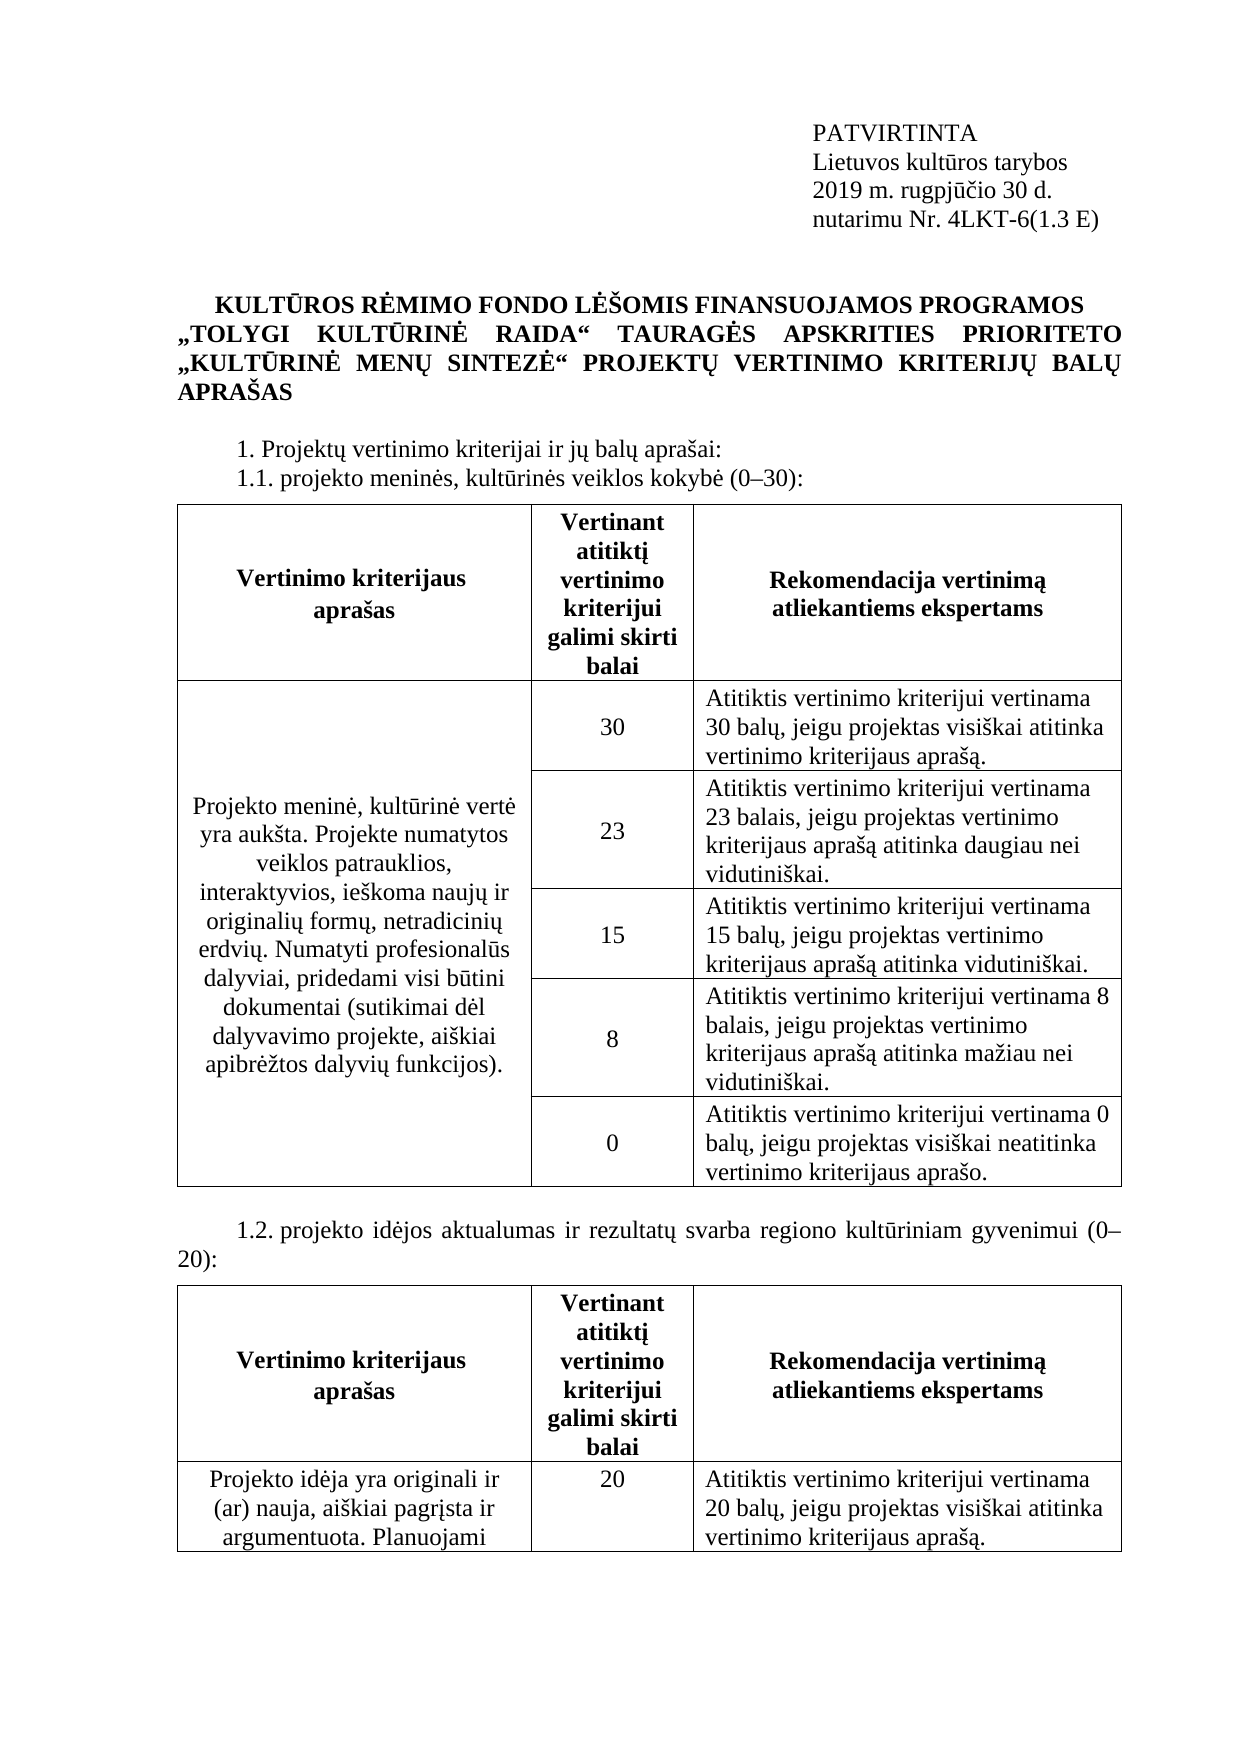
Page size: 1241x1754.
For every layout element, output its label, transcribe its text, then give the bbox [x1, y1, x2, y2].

table_header Rekomendacija vertinimą atliekantiems ekspertams [694, 505, 1121, 680]
table_header Vertinimo kriterijaus aprašas [178, 505, 531, 680]
text PATVIRTINTA [812, 118, 1122, 147]
table_cell 8 [532, 979, 693, 1096]
text Lietuvos kultūros tarybos [812, 147, 1122, 176]
table_cell Atitiktis vertinimo kriterijui vertinama 20 balų, jeigu projektas visiškai atitinka vertinimo kriterijaus aprašą. [694, 1462, 1121, 1551]
table_cell 20 [532, 1462, 693, 1551]
text nutarimu Nr. 4LKT-6(1.3 E) [812, 204, 1122, 233]
text KULTŪROS RĖMIMO FONDO LĖŠOMIS FINANSUOJAMOS PROGRAMOS [177, 291, 1122, 319]
table_cell Atitiktis vertinimo kriterijui vertinama 8 balais, jeigu projektas vertinimo kriterijaus aprašą atitinka mažiau nei vidutiniškai. [694, 979, 1121, 1096]
table_cell Projekto idėja yra originali ir (ar) nauja, aiškiai pagrįsta ir argumentuota. Planuojami [178, 1462, 531, 1551]
text 1. Projektų vertinimo kriterijai ir jų balų aprašai: [177, 434, 1122, 463]
table_cell 30 [532, 681, 693, 769]
table_header Vertinant atitiktį vertinimo kriterijui galimi skirti balai [532, 505, 693, 680]
table_cell Projekto meninė, kultūrinė vertė yra aukšta. Projekte numatytos veiklos patrauklios, interaktyvios, ieškoma naujų ir originalių formų, netradicinių erdvių. Numatyti profesionalūs dalyviai, pridedami visi būtini dokumentai (sutikimai dėl dalyvavimo projekte, aiškiai apibrėžtos dalyvių funkcijos). [178, 681, 531, 1186]
table_header Vertinant atitiktį vertinimo kriterijui galimi skirti balai [532, 1286, 693, 1461]
text 1.1. projekto meninės, kultūrinės veiklos kokybė (0–30): [177, 463, 1122, 492]
table_header Vertinimo kriterijaus aprašas [178, 1286, 531, 1461]
table_cell 15 [532, 889, 693, 978]
table_header Rekomendacija vertinimą atliekantiems ekspertams [694, 1286, 1121, 1461]
table_cell 0 [532, 1097, 693, 1186]
table_cell Atitiktis vertinimo kriterijui vertinama 23 balais, jeigu projektas vertinimo kriterijaus aprašą atitinka daugiau nei vidutiniškai. [694, 771, 1121, 888]
text „TOLYGI KULTŪRINĖ RAIDA“ TAURAGĖS APSKRITIES PRIORITETO „KULTŪRINĖ MENŲ SINTEZĖ“ PROJEKTŲ VERTINIMO KRITERIJŲ BALŲ APRAŠAS [177, 319, 1122, 406]
table_cell Atitiktis vertinimo kriterijui vertinama 30 balų, jeigu projektas visiškai atitinka vertinimo kriterijaus aprašą. [694, 681, 1121, 769]
table_cell Atitiktis vertinimo kriterijui vertinama 0 balų, jeigu projektas visiškai neatitinka vertinimo kriterijaus aprašo. [694, 1097, 1121, 1186]
table_cell 23 [532, 771, 693, 888]
text 2019 m. rugpjūčio 30 d. [812, 176, 1122, 204]
table_cell Atitiktis vertinimo kriterijui vertinama 15 balų, jeigu projektas vertinimo kriterijaus aprašą atitinka vidutiniškai. [694, 889, 1121, 978]
text 1.2. projekto idėjos aktualumas ir rezultatų svarba regiono kultūriniam gyvenimui (0–20): [177, 1216, 1122, 1273]
